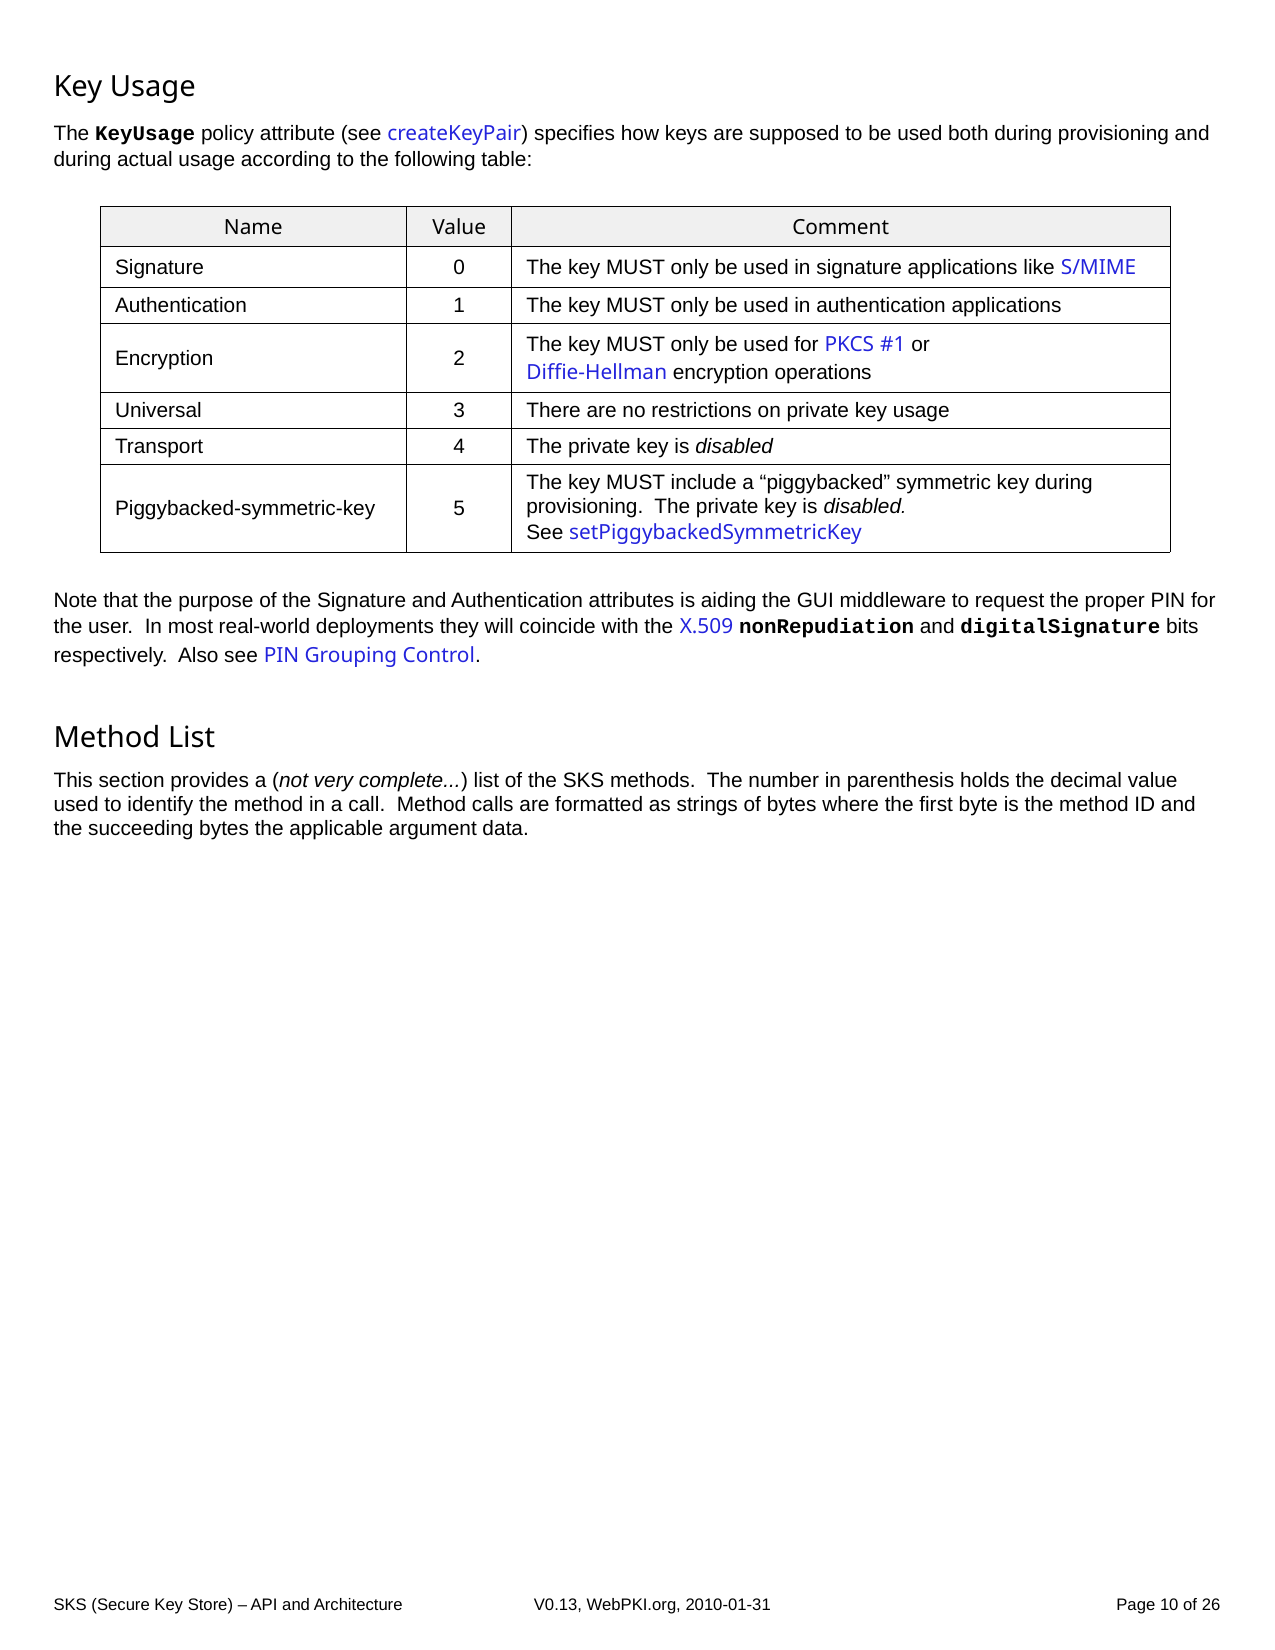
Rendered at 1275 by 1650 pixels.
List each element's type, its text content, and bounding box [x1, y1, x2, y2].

table_cell 1 [407, 288, 511, 323]
table_header Name [101, 207, 406, 246]
table_cell 4 [407, 429, 511, 463]
table_cell There are no restrictions on private key usage [512, 393, 1170, 428]
table_cell Universal [101, 393, 406, 428]
table_header Value [407, 207, 511, 246]
table_cell 0 [407, 247, 511, 287]
table_cell The key MUST only be used in authentication applications [512, 288, 1170, 323]
table_cell Encryption [101, 324, 406, 392]
table_cell The key MUST include a “piggybacked” symmetric key during provisioning. The private key is disabled. See setPiggybackedSymmetricKey [512, 465, 1170, 552]
table_header Comment [512, 207, 1170, 246]
table_cell 3 [407, 393, 511, 428]
table_cell The private key is disabled [512, 429, 1170, 463]
table_cell The key MUST only be used for PKCS #1 or Diffie-Hellman encryption operations [512, 324, 1170, 392]
text This section provides a (not very complete...) list of the SKS methods. The number in parenthesis holds the decimal value used to identify the method in a call. Method calls are formatted as strings of bytes where the first byte is the method ID and the succeeding bytes the applicable argument data. [53, 768, 1221, 840]
text The KeyUsage policy attribute (see createKeyPair) specifies how keys are supposed to be used both during provisioning and during actual usage according to the following table: [53, 118, 1221, 194]
table_cell Transport [101, 429, 406, 463]
table_cell 5 [407, 465, 511, 552]
table_cell 2 [407, 324, 511, 392]
table_cell Signature [101, 247, 406, 287]
subtitle Key Usage [53, 66, 1221, 105]
subtitle Method List [53, 716, 1221, 756]
text Note that the purpose of the Signature and Authentication attributes is aiding the GUI middleware to request the proper PIN for the user. In most real-world deployments they will coincide with the X.509 nonRepudiation and digitalSignature bits respectively. Also see PIN Grouping Control. [53, 588, 1221, 669]
table_cell Authentication [101, 288, 406, 323]
table_cell Piggybacked-symmetric-key [101, 465, 406, 552]
table_cell The key MUST only be used in signature applications like S/MIME [512, 247, 1170, 287]
